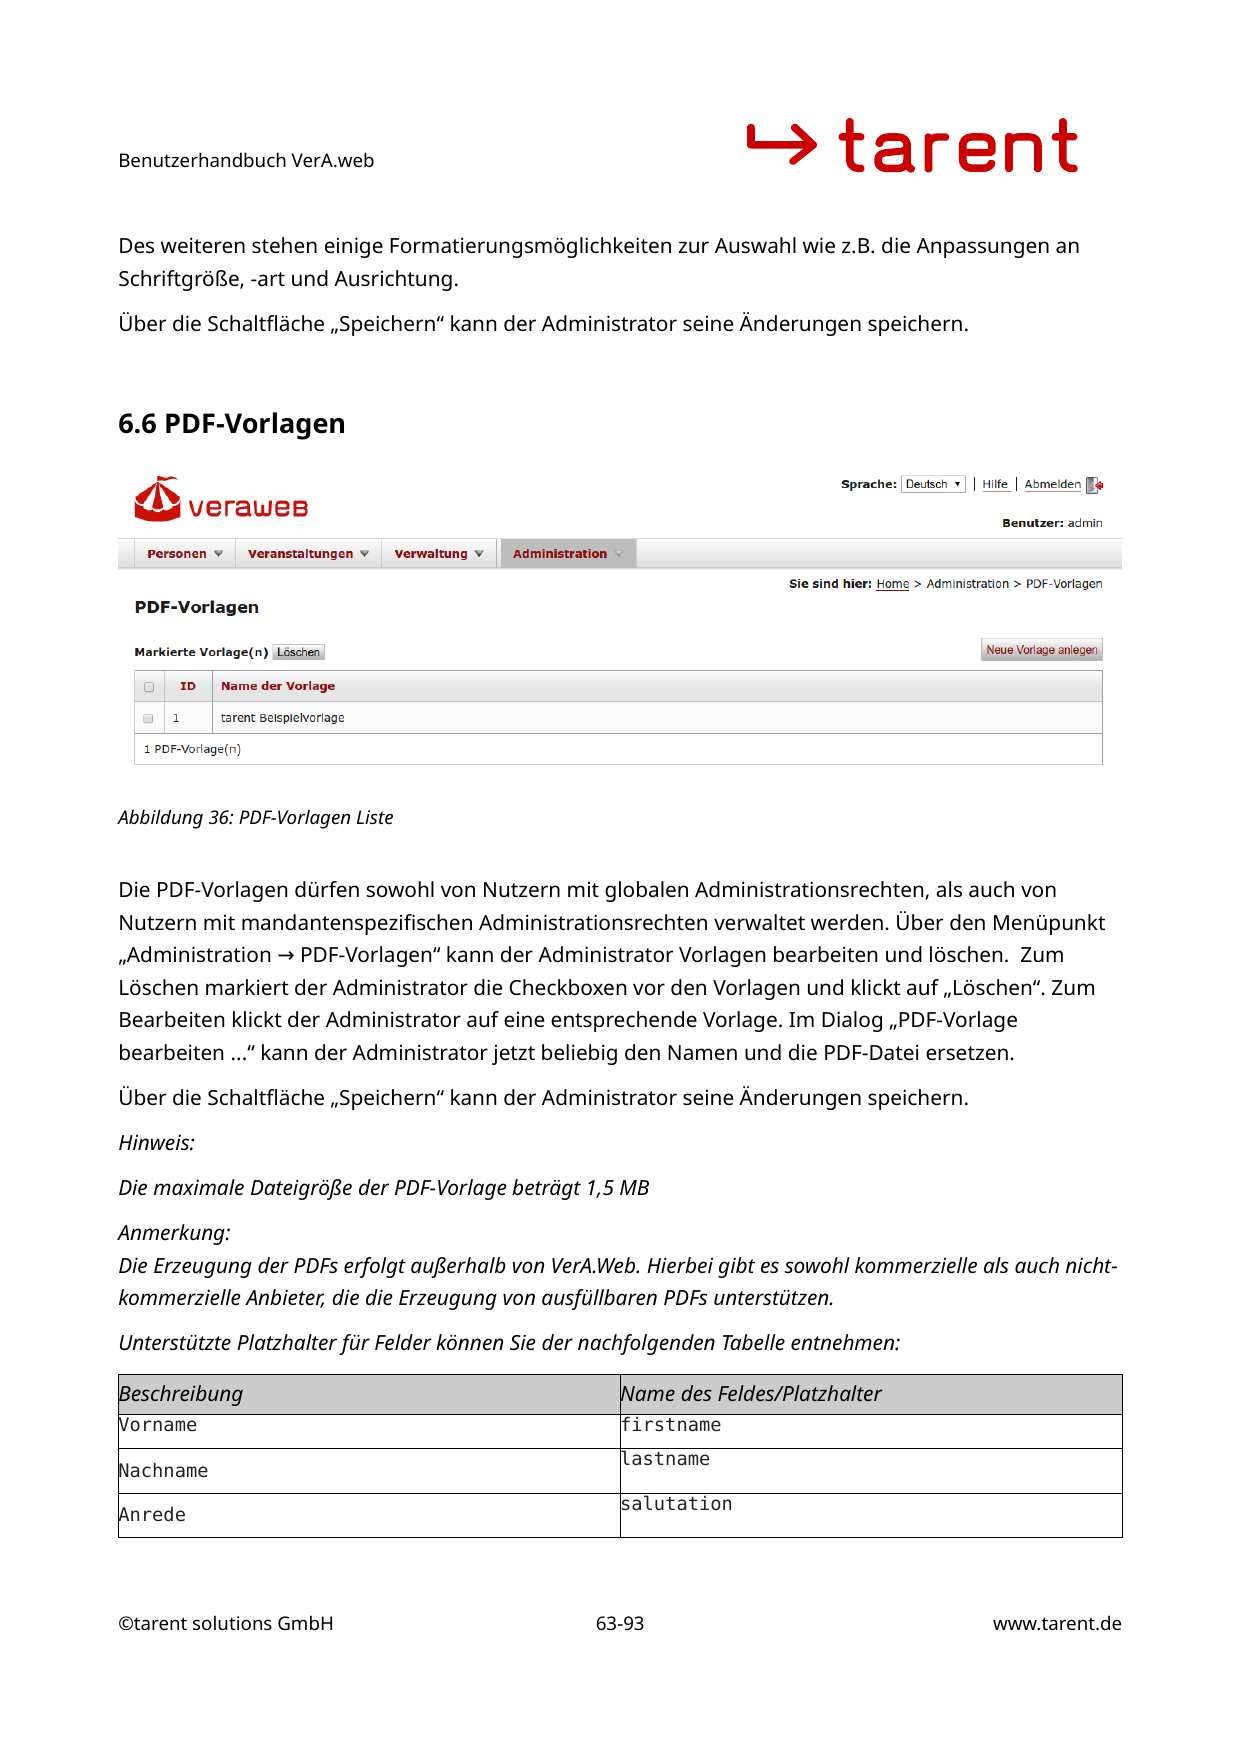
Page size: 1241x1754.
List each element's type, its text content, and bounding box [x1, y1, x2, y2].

subtitle PDF-Vorlagen [118, 404, 1122, 441]
text Über die Schaltfläche „Speichern“ kann der Administrator seine Änderungen speichern. [118, 309, 1122, 338]
text Über die Schaltfläche „Speichern“ kann der Administrator seine Änderungen speichern. [118, 1083, 1122, 1112]
table_cell Vorname [119, 1415, 620, 1448]
text Hinweis: [118, 1128, 1122, 1157]
text Die maximale Dateigröße der PDF-Vorlage beträgt 1,5 MB [118, 1173, 1122, 1202]
table_header Beschreibung [119, 1375, 620, 1414]
picture [118, 471, 1122, 777]
table_cell Anrede [119, 1494, 620, 1537]
text Die PDF-Vorlagen dürfen sowohl von Nutzern mit globalen Administrationsrechten, als auch von Nutzern mit mandantenspezifischen Administrationsrechten verwaltet werden. Über den Menüpunkt „Administration → PDF-Vorlagen“ kann der Administrator Vorlagen bearbeiten und löschen. Zum Löschen markiert der Administrator die Checkboxen vor den Vorlagen und klickt auf „Löschen“. Zum Bearbeiten klickt der Administrator auf eine entsprechende Vorlage. Im Dialog „PDF-Vorlage bearbeiten ...“ kann der Administrator jetzt beliebig den Namen und die PDF-Datei ersetzen. [118, 830, 1122, 1067]
text Anmerkung: Die Erzeugung der PDFs erfolgt außerhalb von VerA.Web. Hierbei gibt es sowohl kommerzielle als auch nicht-kommerzielle Anbieter, die die Erzeugung von ausfüllbaren PDFs unterstützen. [118, 1218, 1122, 1312]
text Unterstützte Platzhalter für Felder können Sie der nachfolgenden Tabelle entnehmen: [118, 1328, 1122, 1357]
table_cell firstname [621, 1415, 1122, 1448]
text [118, 447, 1122, 471]
table_cell Nachname [119, 1449, 620, 1493]
table_cell salutation [621, 1494, 1122, 1537]
text Abbildung 36: PDF-Vorlagen Liste [118, 777, 1122, 830]
text Des weiteren stehen einige Formatierungsmöglichkeiten zur Auswahl wie z.B. die Anpassungen an Schriftgröße, -art und Ausrichtung. [118, 232, 1122, 293]
table_cell lastname [621, 1449, 1122, 1493]
table_header Name des Feldes/Platzhalter [621, 1375, 1122, 1414]
